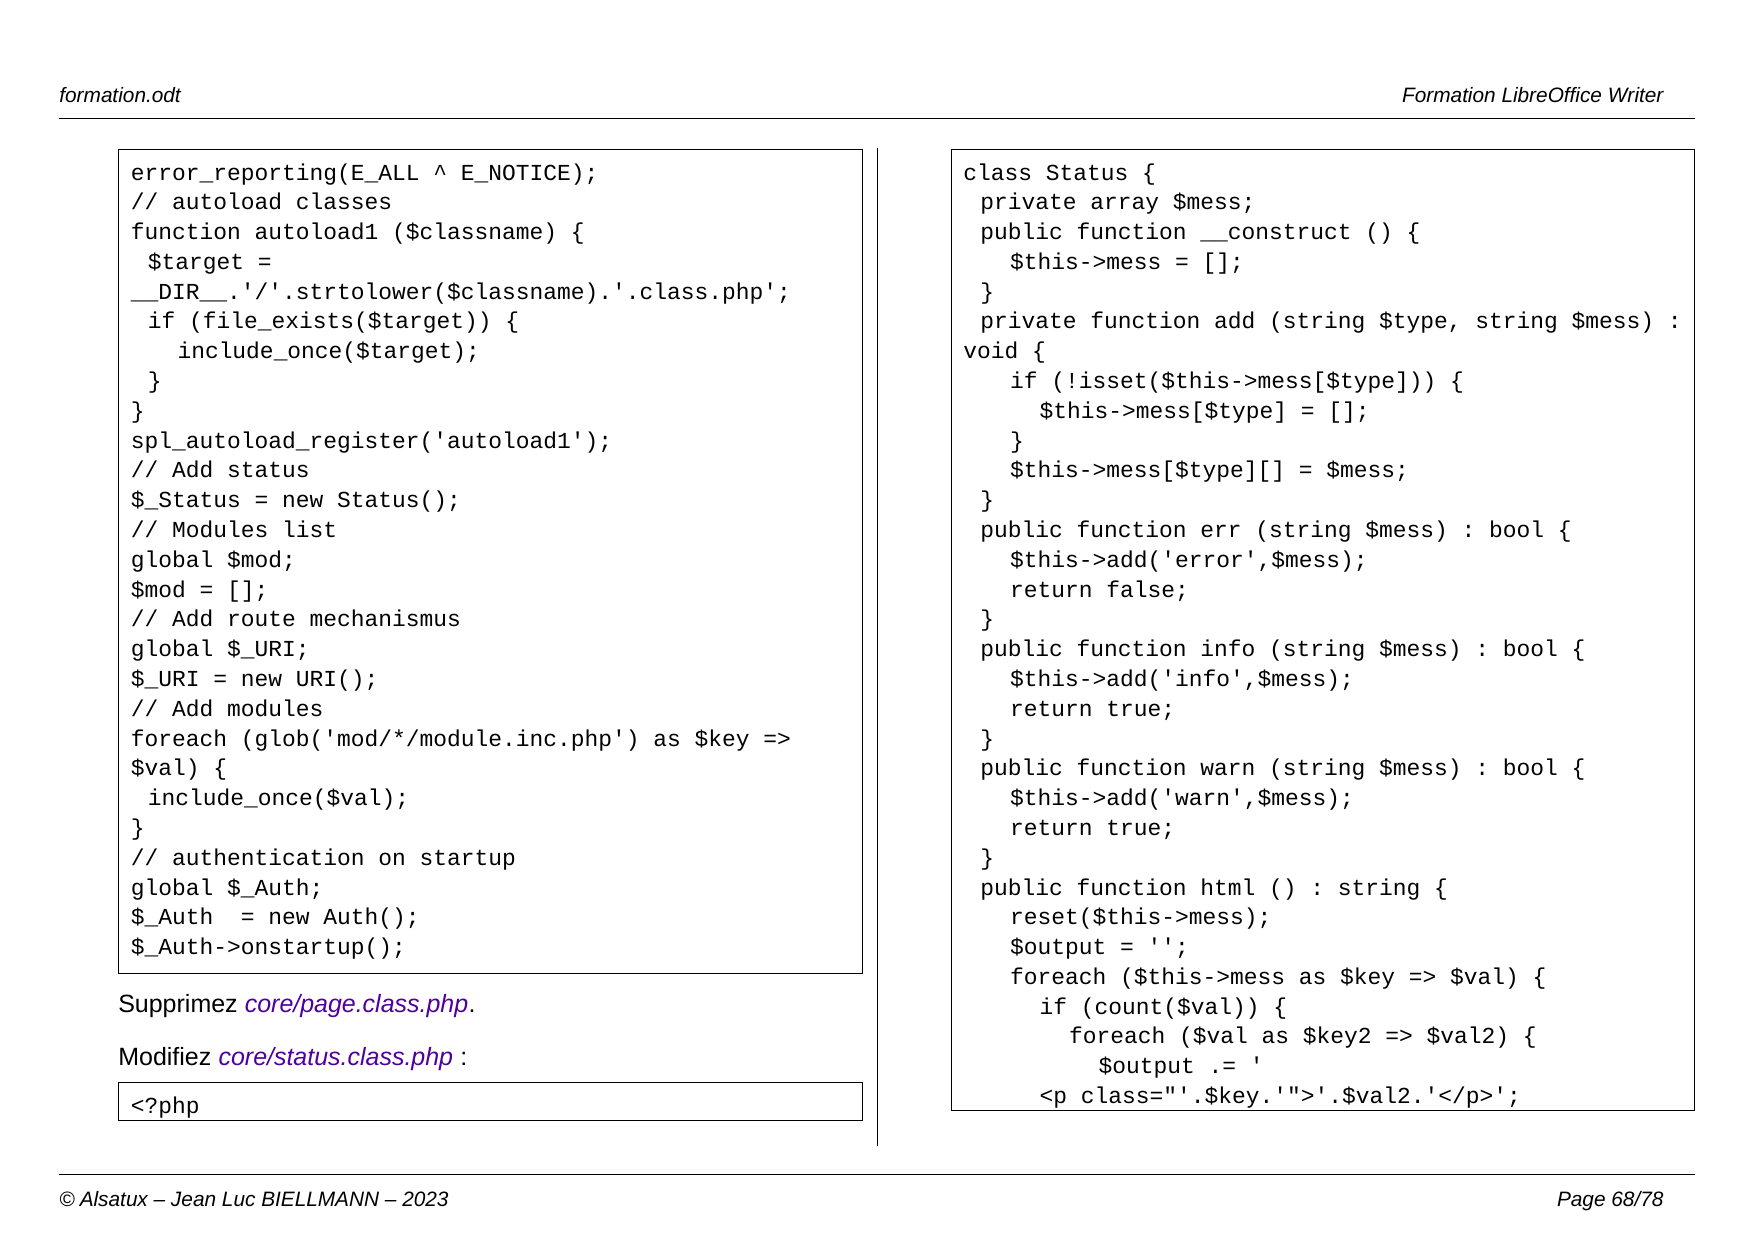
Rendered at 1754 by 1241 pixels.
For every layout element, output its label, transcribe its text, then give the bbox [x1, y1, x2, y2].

text Modifiez core/status.class.php : [118, 1042, 862, 1071]
text } [952, 834, 1694, 863]
text $_Auth->onstartup(); [119, 923, 862, 973]
text <?php [119, 1083, 862, 1120]
text $this->add('warn',$mess); [952, 774, 1694, 804]
text $this->mess[$type] = []; [952, 387, 1694, 417]
text function autoload1 ($classname) { [119, 208, 862, 238]
text $_Auth = new Auth(); [119, 893, 862, 923]
text Supprimez core/page.class.php. [118, 989, 862, 1018]
text public function html () : string { [952, 863, 1694, 893]
text public function warn (string $mess) : bool { [952, 744, 1694, 774]
text // Add modules [119, 685, 862, 714]
text foreach ($this->mess as $key => $val) { [952, 953, 1694, 983]
text spl_autoload_register('autoload1'); [119, 417, 862, 446]
text if (file_exists($target)) { [119, 297, 862, 327]
text return false; [952, 566, 1694, 595]
text } [119, 357, 862, 387]
text } [952, 714, 1694, 744]
text include_once($val); [119, 774, 862, 804]
text global $_URI; [119, 625, 862, 655]
text } [119, 387, 862, 417]
text // authentication on startup [119, 834, 862, 863]
text <p class="'.$key.'">'.$val2.'</p>'; [952, 1072, 1694, 1110]
text $this->add('info',$mess); [952, 655, 1694, 685]
text include_once($target); [119, 327, 862, 357]
text $output = ''; [952, 923, 1694, 953]
text if (!isset($this->mess[$type])) { [952, 357, 1694, 387]
text public function info (string $mess) : bool { [952, 625, 1694, 655]
text } [952, 595, 1694, 625]
text class Status { [952, 150, 1694, 178]
text private array $mess; [952, 178, 1694, 208]
text return true; [952, 804, 1694, 834]
text // Add status [119, 446, 862, 476]
text $output .= ' [952, 1042, 1694, 1072]
text } [119, 804, 862, 834]
text $this->mess[$type][] = $mess; [952, 446, 1694, 476]
text foreach ($val as $key2 => $val2) { [952, 1012, 1694, 1042]
text foreach (glob('mod/*/module.inc.php') as $key => $val) { [119, 714, 862, 774]
text $mod = []; [119, 566, 862, 595]
text } [952, 417, 1694, 446]
text $this->add('error',$mess); [952, 536, 1694, 566]
text } [952, 268, 1694, 297]
text public function __construct () { [952, 208, 1694, 238]
text private function add (string $type, string $mess) : void { [952, 297, 1694, 357]
text } [952, 476, 1694, 506]
text // autoload classes [119, 178, 862, 208]
text public function err (string $mess) : bool { [952, 506, 1694, 536]
text // Modules list [119, 506, 862, 536]
text $_URI = new URI(); [119, 655, 862, 685]
text error_reporting(E_ALL ^ E_NOTICE); [119, 150, 862, 178]
text global $mod; [119, 536, 862, 566]
text $target = __DIR__.'/'.strtolower($classname).'.class.php'; [119, 238, 862, 297]
text $_Status = new Status(); [119, 476, 862, 506]
text $this->mess = []; [952, 238, 1694, 268]
text global $_Auth; [119, 863, 862, 893]
text // Add route mechanismus [119, 595, 862, 625]
text if (count($val)) { [952, 983, 1694, 1012]
text return true; [952, 685, 1694, 714]
text reset($this->mess); [952, 893, 1694, 923]
